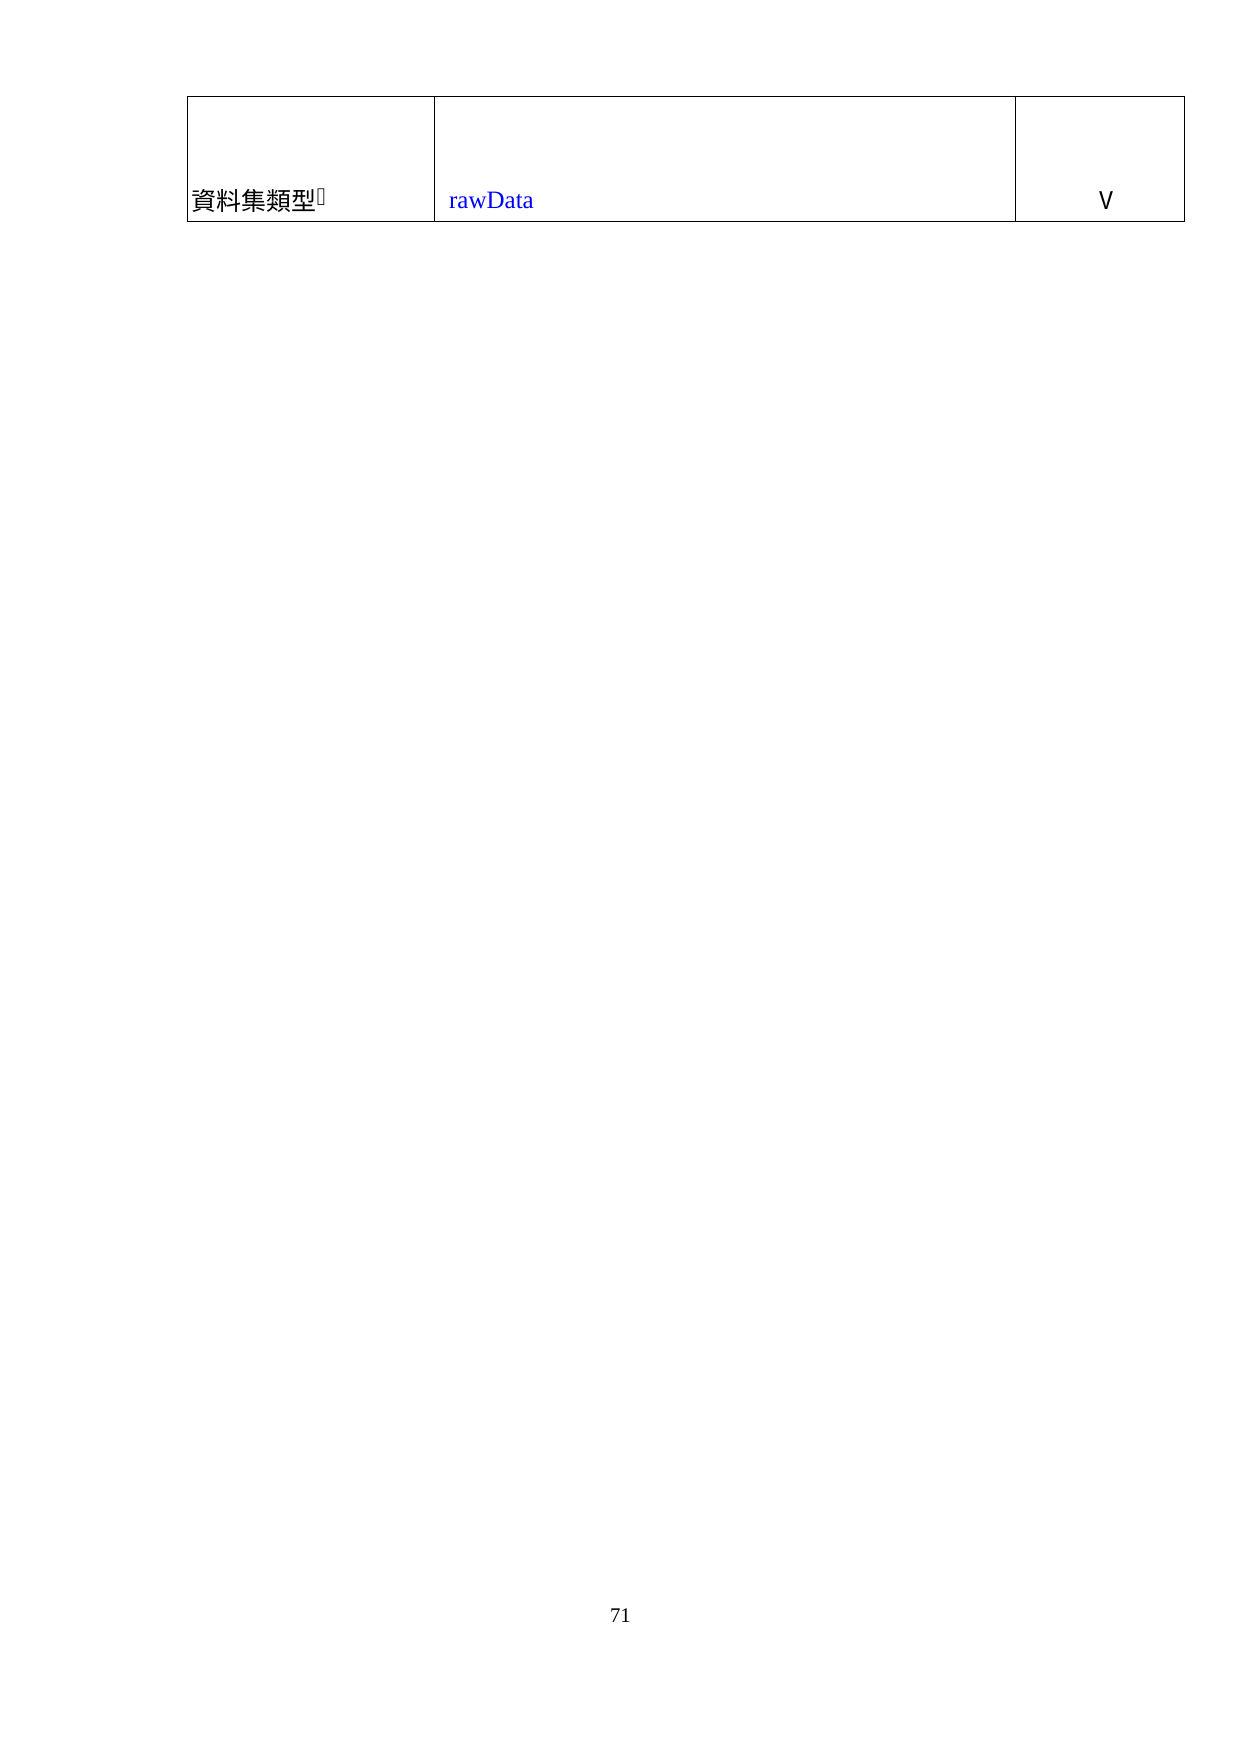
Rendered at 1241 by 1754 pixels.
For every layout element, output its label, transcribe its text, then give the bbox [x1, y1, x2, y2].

table_cell 資料集類型 [188, 97, 434, 221]
table_cell rawData [435, 97, 1015, 221]
table_cell V [1016, 97, 1184, 221]
